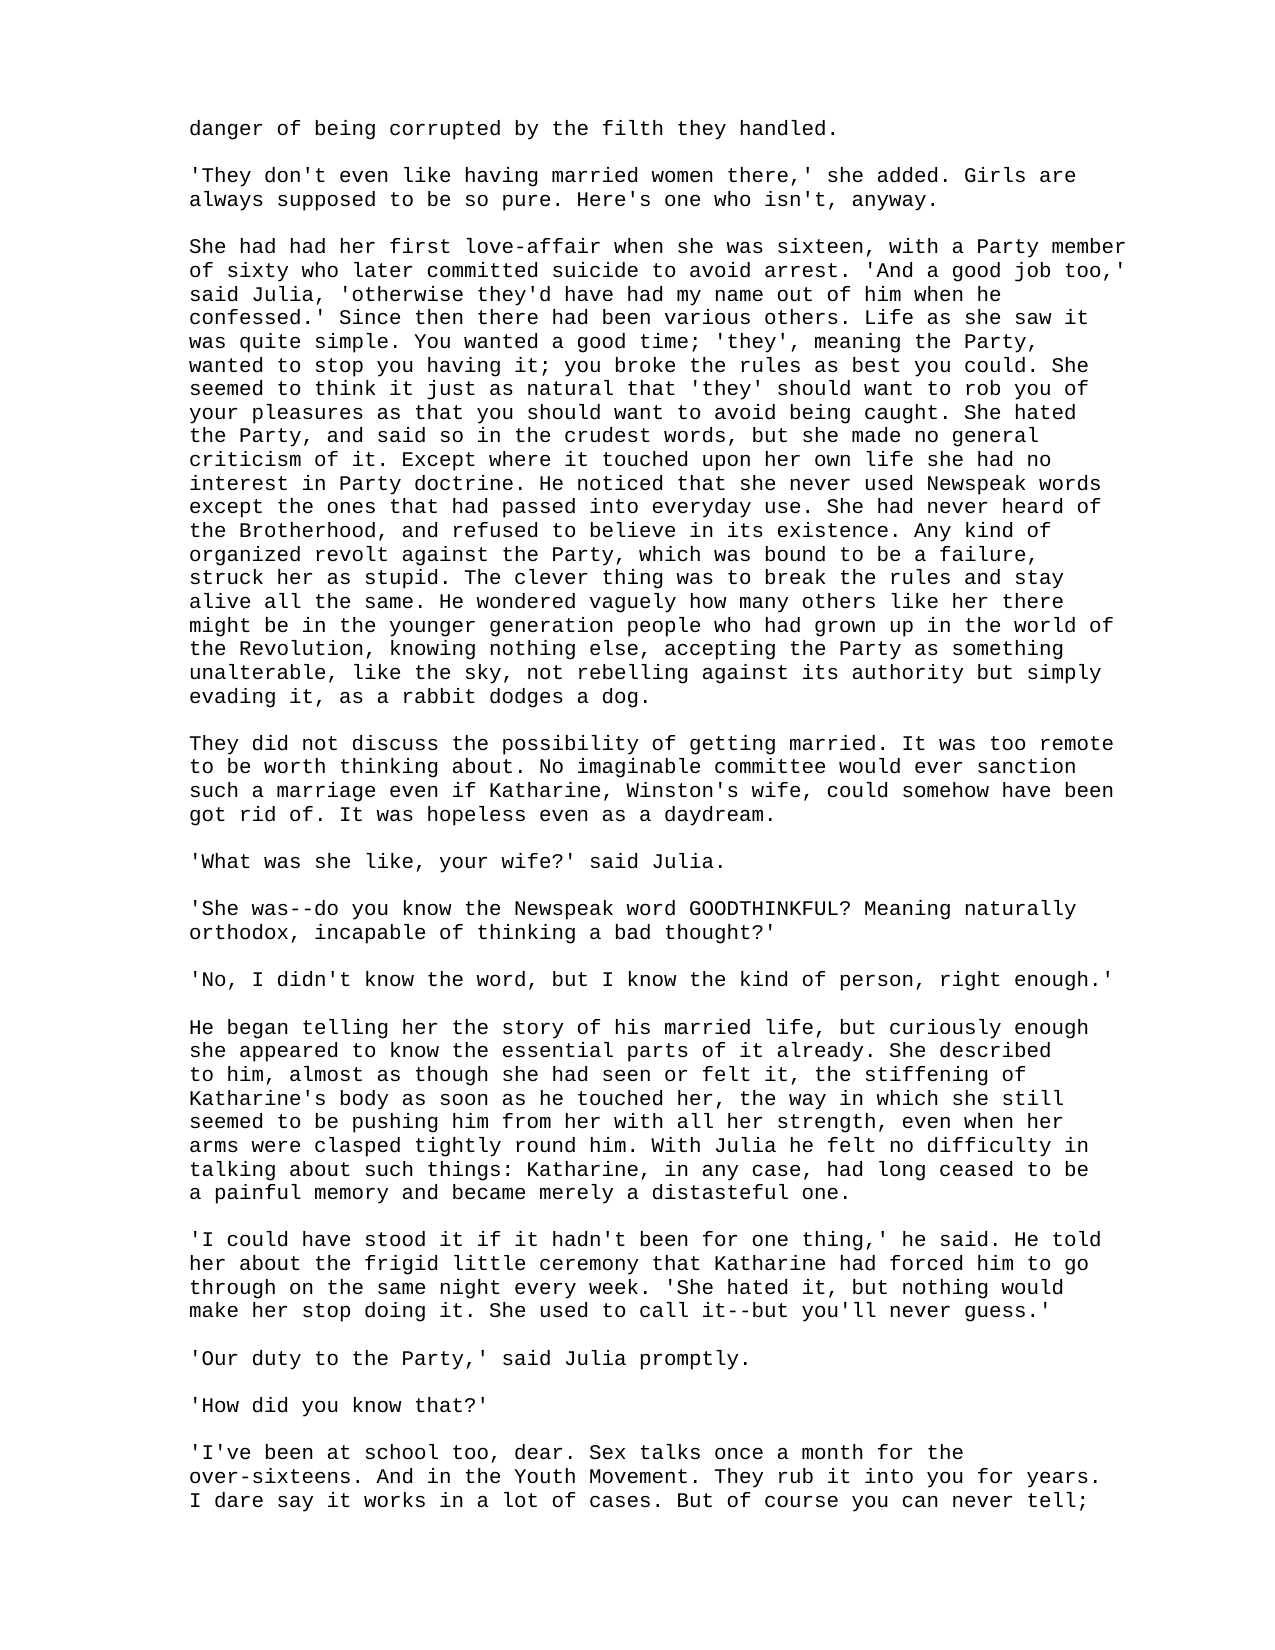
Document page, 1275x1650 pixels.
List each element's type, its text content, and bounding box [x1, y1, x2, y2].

text got rid of. It was hopeless even as a daydream. 'What was she like, your wife?' said Julia. 'She was--do you know the Newspeak word GOODTHINKFUL? Meaning naturally [189, 804, 1185, 922]
text confessed.' Since then there had been various others. Life as she saw it [189, 307, 1185, 331]
text I dare say it works in a lot of cases. But of course you can never tell; [189, 1489, 1185, 1513]
text criticism of it. Except where it touched upon her own life she had no [189, 449, 1185, 473]
text evading it, as a rabbit dodges a dog. They did not discuss the possibility of getting married. It was too remote [189, 686, 1185, 757]
text wanted to stop you having it; you broke the rules as best you could. She [189, 354, 1185, 378]
text her about the frigid little ceremony that Katharine had forced him to go [189, 1253, 1185, 1277]
text danger of being corrupted by the filth they handled. 'They don't even like having married women there,' she added. Girls are [189, 118, 1185, 189]
text always supposed to be so pure. Here's one who isn't, anyway. She had had her first love-affair when she was sixteen, with a Party member [189, 189, 1185, 260]
text seemed to think it just as natural that 'they' should want to rob you of [189, 378, 1185, 402]
text to be worth thinking about. No imaginable committee would ever sanction [189, 757, 1185, 780]
text said Julia, 'otherwise they'd have had my name out of him when he [189, 284, 1185, 307]
text was quite simple. You wanted a good time; 'they', meaning the Party, [189, 331, 1185, 354]
text to him, almost as though she had seen or felt it, the stiffening of [189, 1064, 1185, 1088]
text over-sixteens. And in the Youth Movement. They rub it into you for years. [189, 1466, 1185, 1489]
text a painful memory and became merely a distasteful one. 'I could have stood it if it hadn't been for one thing,' he said. He told [189, 1182, 1185, 1253]
text except the ones that had passed into everyday use. She had never heard of [189, 496, 1185, 520]
text organized revolt against the Party, which was bound to be a failure, [189, 544, 1185, 567]
text orthodox, incapable of thinking a bad thought?' 'No, I didn't know the word, but I know the kind of person, right enough.' He began telling her the story of his married life, but curiously enough [189, 922, 1185, 1040]
text Katharine's body as soon as he touched her, the way in which she still [189, 1088, 1185, 1111]
text of sixty who later committed suicide to avoid arrest. 'And a good job too,' [189, 260, 1185, 284]
text arms were clasped tightly round him. With Julia he felt no difficulty in [189, 1135, 1185, 1158]
text she appeared to know the essential parts of it already. She described [189, 1040, 1185, 1064]
text seemed to be pushing him from her with all her strength, even when her [189, 1111, 1185, 1135]
text such a marriage even if Katharine, Winston's wife, could somehow have been [189, 780, 1185, 804]
text unalterable, like the sky, not rebelling against its authority but simply [189, 662, 1185, 686]
text might be in the younger generation people who had grown up in the world of [189, 615, 1185, 638]
text through on the same night every week. 'She hated it, but nothing would [189, 1277, 1185, 1300]
text interest in Party doctrine. He noticed that she never used Newspeak words [189, 473, 1185, 496]
text struck her as stupid. The clever thing was to break the rules and stay [189, 567, 1185, 591]
text the Party, and said so in the crudest words, but she made no general [189, 426, 1185, 449]
text alive all the same. He wondered vaguely how many others like her there [189, 591, 1185, 615]
text the Revolution, knowing nothing else, accepting the Party as something [189, 638, 1185, 662]
text your pleasures as that you should want to avoid being caught. She hated [189, 402, 1185, 426]
text make her stop doing it. She used to call it--but you'll never guess.' 'Our duty to the Party,' said Julia promptly. 'How did you know that?' 'I've been at school too, dear. Sex talks once a month for the [189, 1300, 1185, 1466]
text the Brotherhood, and refused to believe in its existence. Any kind of [189, 520, 1185, 544]
text talking about such things: Katharine, in any case, had long ceased to be [189, 1158, 1185, 1182]
